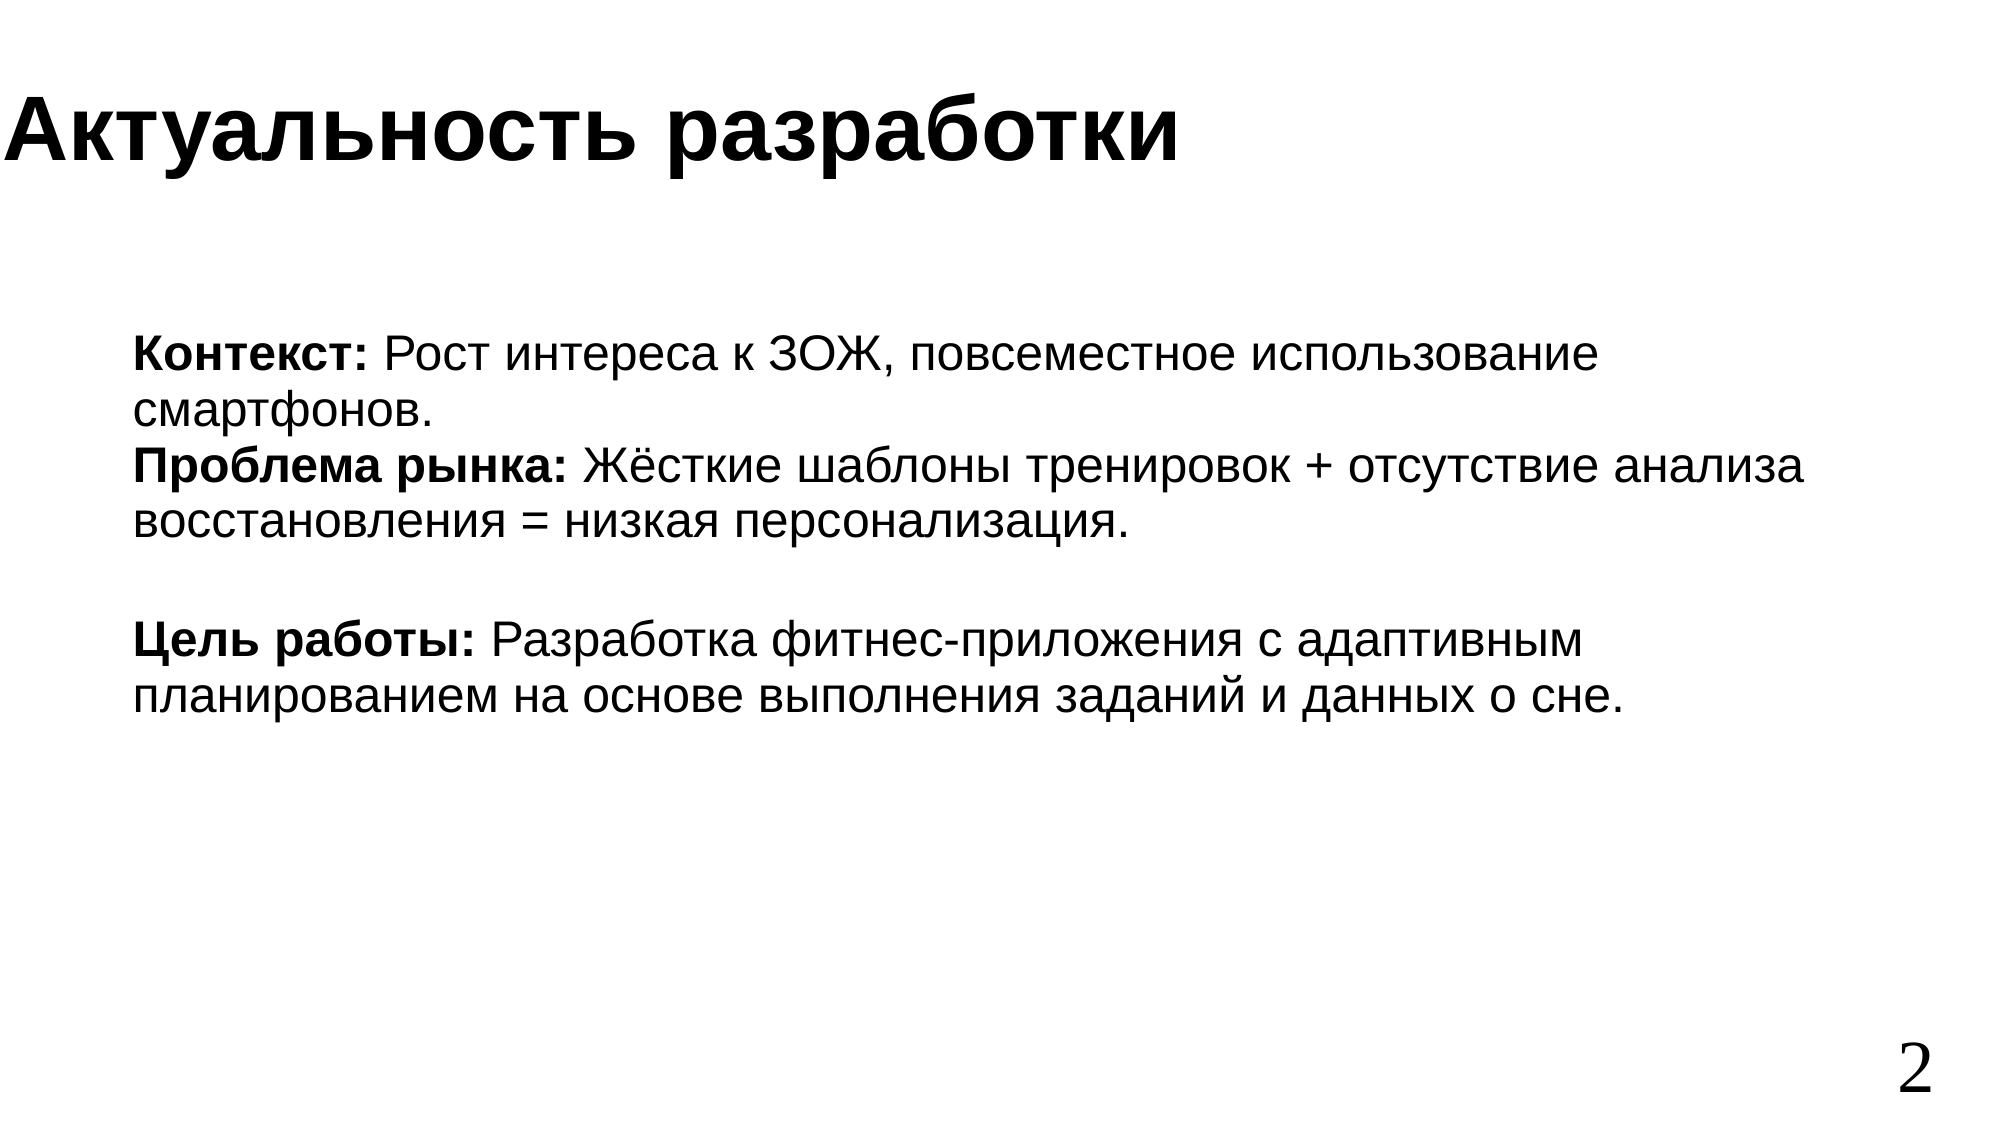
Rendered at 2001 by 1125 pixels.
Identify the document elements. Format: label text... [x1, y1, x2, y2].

text_box Контекст: Рост интереса к ЗОЖ, повсеместное использование смартфонов. Проблема рынка: Жёсткие шаблоны тренировок + отсутствие анализа восстановления = низкая персонализация. Цель работы: Разработка фитнес-приложения с адаптивным планированием на основе выполнения заданий и данных о сне. [117, 318, 1883, 834]
slide_number [1838, 1029, 1944, 1109]
title Актуальность разработки [0, 0, 1700, 188]
